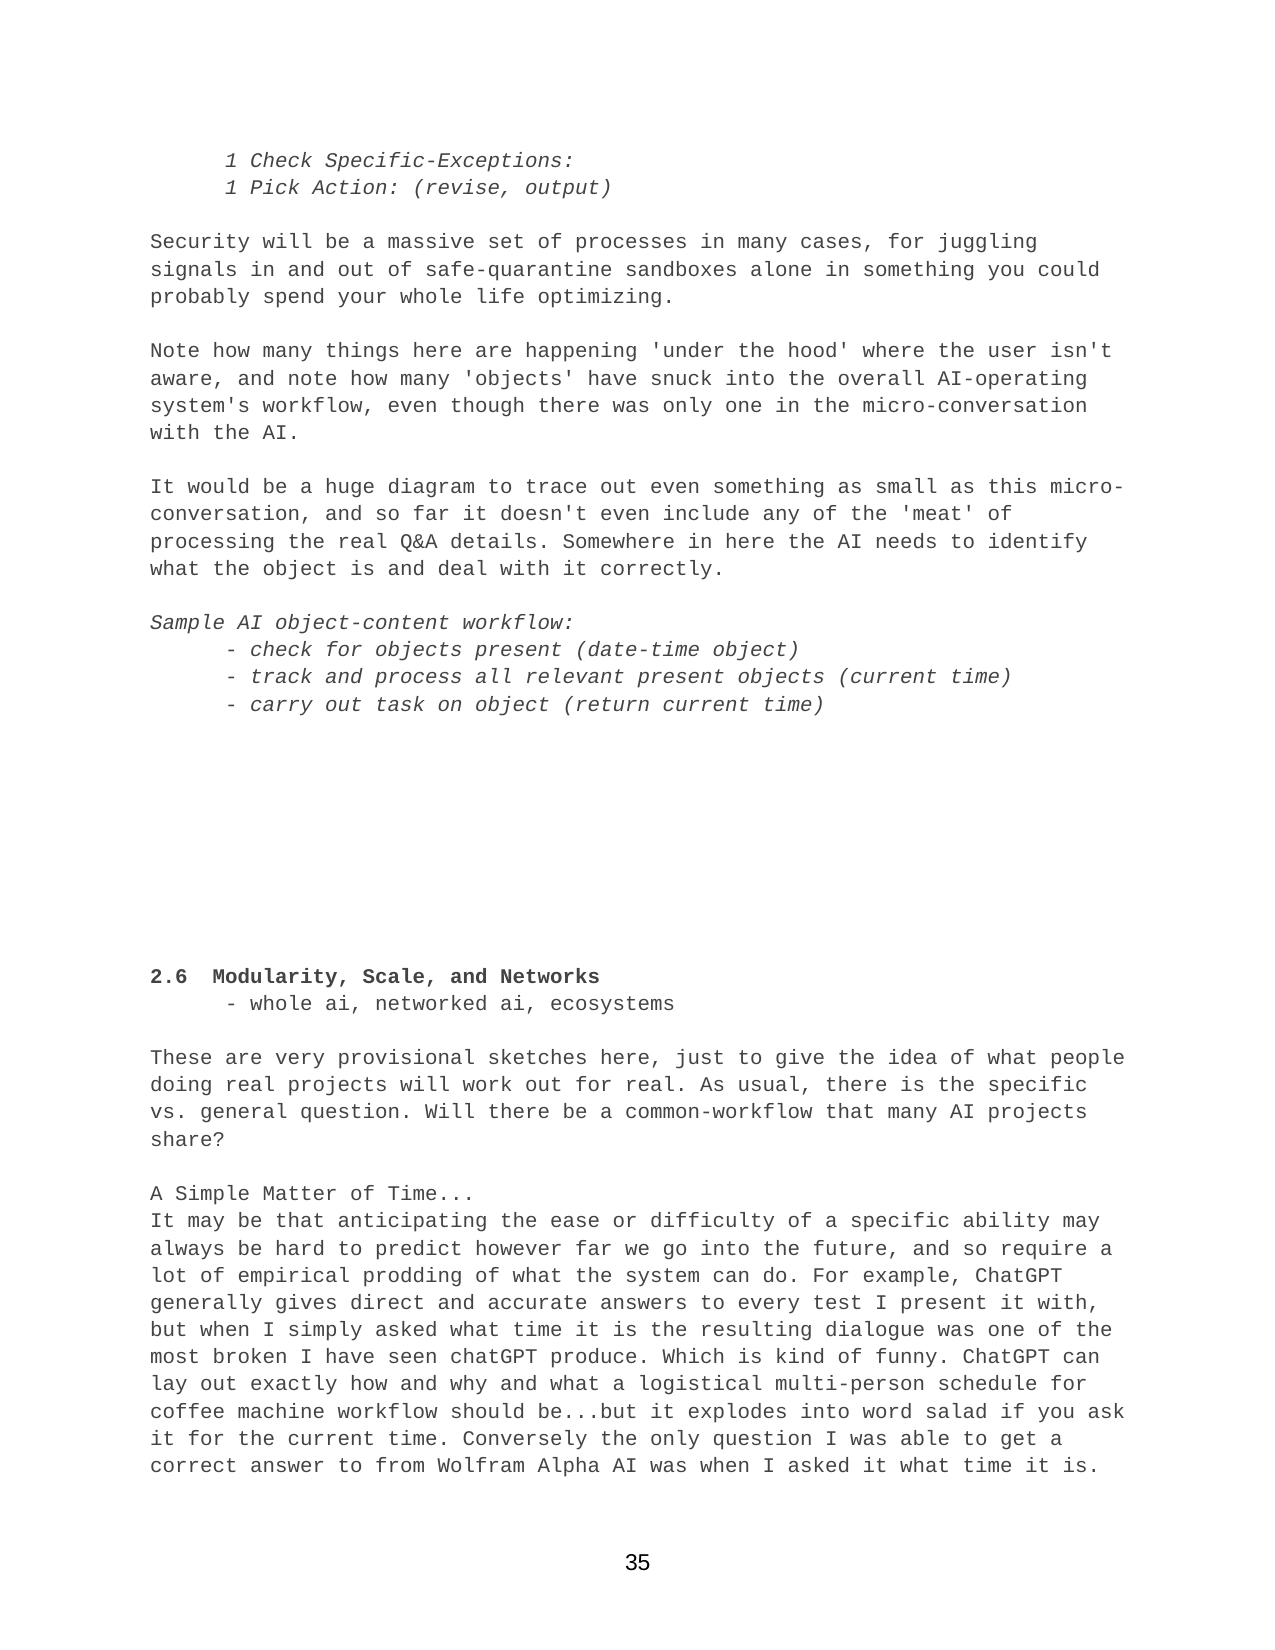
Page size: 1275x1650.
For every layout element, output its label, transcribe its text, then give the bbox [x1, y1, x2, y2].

text These are very provisional sketches here, just to give the idea of what people doing real projects will work out for real. As usual, there is the specific vs. general question. Will there be a common-workflow that many AI projects share? [150, 1047, 1125, 1152]
text - track and process all relevant present objects (current time) [225, 667, 1125, 690]
text Sample AI object-content workflow: [150, 612, 1125, 636]
text Security will be a massive set of processes in many cases, for juggling signals in and out of safe-quarantine sandboxes alone in something you could probably spend your whole life optimizing. [150, 232, 1125, 309]
text 1 Pick Action: (revise, output) [225, 177, 1125, 201]
text A Simple Matter of Time... [150, 1183, 1125, 1207]
text 1 Check Specific-Exceptions: [225, 150, 1125, 174]
text Note how many things here are happening 'under the hood' where the user isn't aware, and note how many 'objects' have snuck into the overall AI-operating system's workflow, even though there was only one in the micro-conversation with the AI. [150, 340, 1125, 446]
text - check for objects present (date-time object) [225, 639, 1125, 663]
text - whole ai, networked ai, ecosystems [150, 993, 1125, 1016]
text It would be a huge diagram to trace out even something as small as this micro-conversation, and so far it doesn't even include any of the 'meat' of processing the real Q&A details. Somewhere in here the AI needs to identify what the object is and deal with it correctly. [150, 476, 1125, 581]
text It may be that anticipating the ease or difficulty of a specific ability may always be hard to predict however far we go into the future, and so require a lot of empirical prodding of what the system can do. For example, ChatGPT generally gives direct and accurate answers to every test I present it with, but when I simply asked what time it is the resulting dialogue was one of the most broken I have seen chatGPT produce. Which is kind of funny. ChatGPT can lay out exactly how and why and what a logistical multi-person schedule for coffee machine workflow should be...but it explodes into word salad if you ask it for the current time. Conversely the only question I was able to get a correct answer to from Wolfram Alpha AI was when I asked it what time it is. [150, 1210, 1125, 1479]
text - carry out task on object (return current time) [225, 694, 1125, 717]
text 2.6 Modularity, Scale, and Networks [150, 966, 1125, 989]
